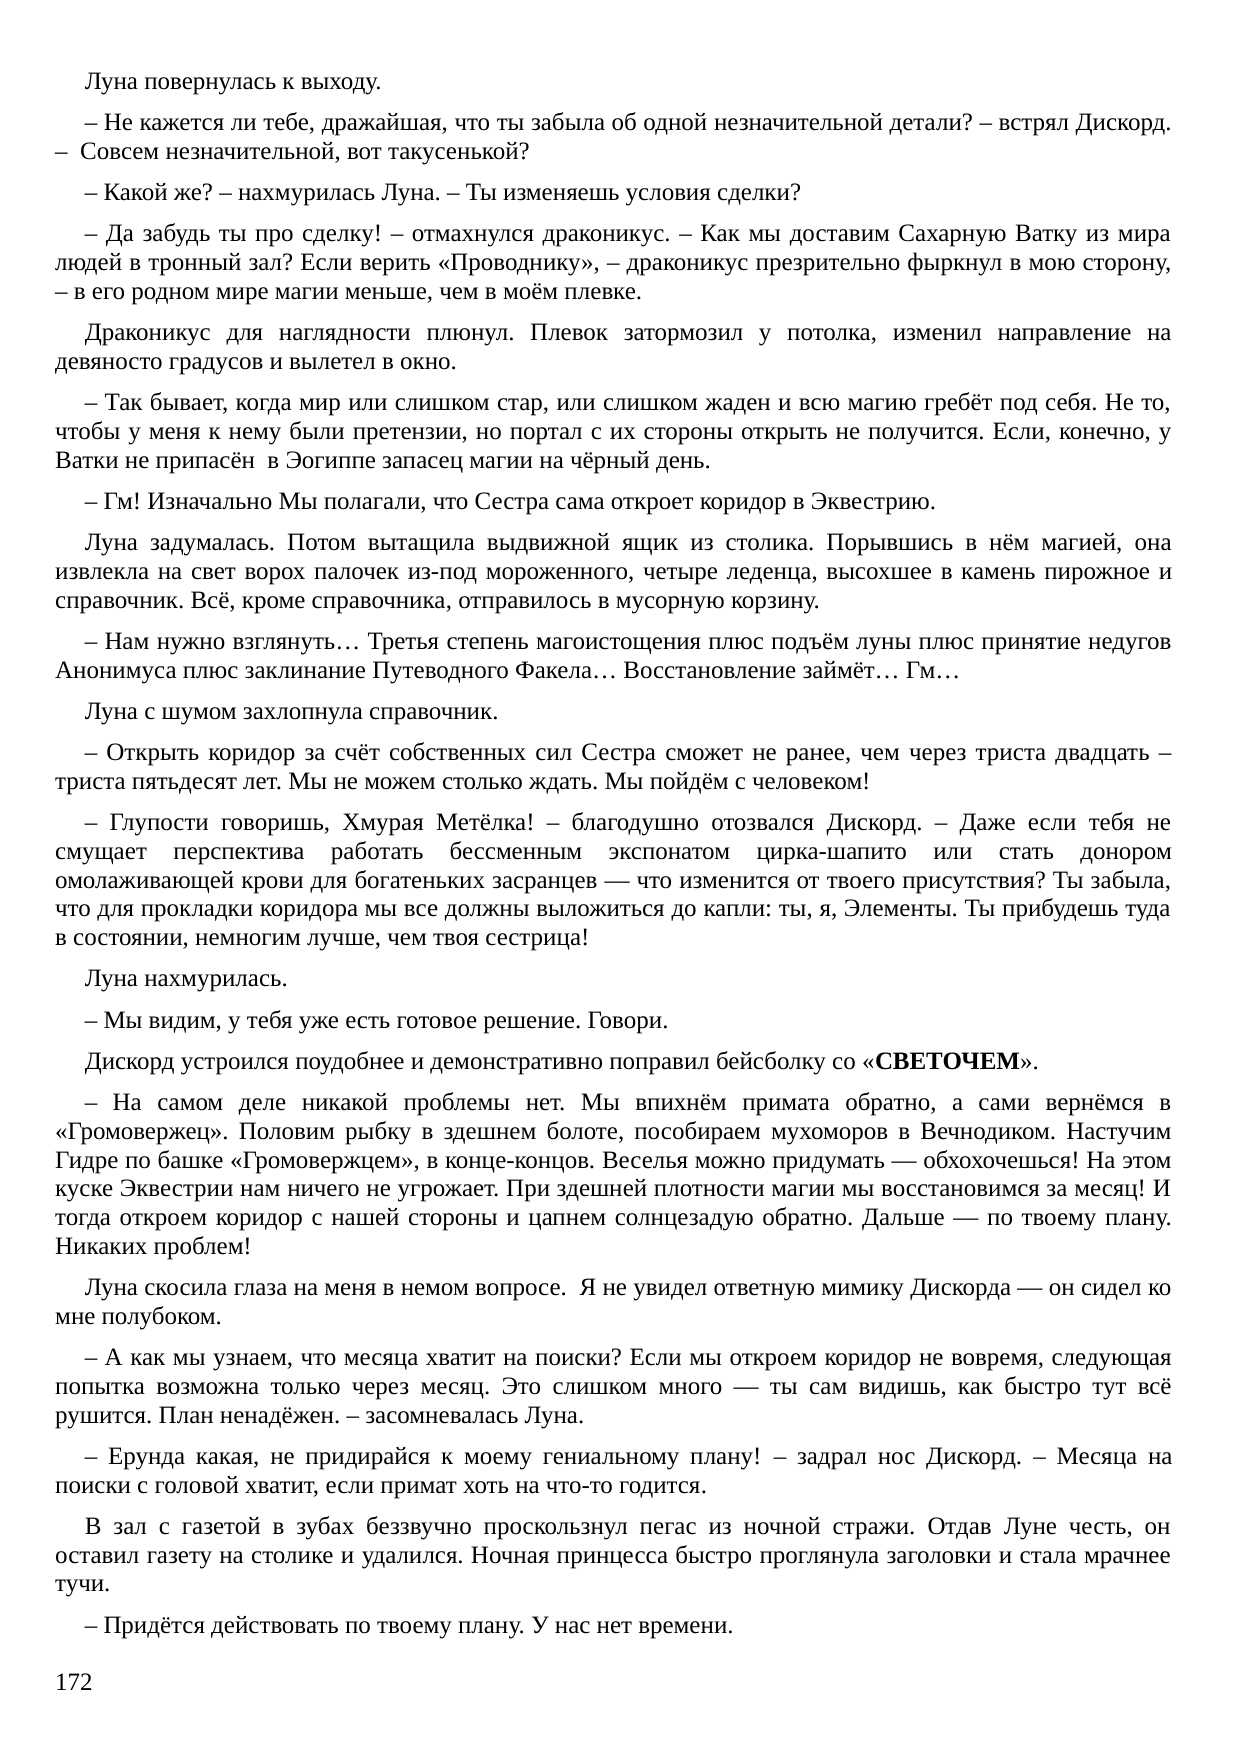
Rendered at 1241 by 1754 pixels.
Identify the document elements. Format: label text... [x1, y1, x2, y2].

text – Какой же? – нахмурилась Луна. – Ты изменяешь условия сделки? [55, 177, 1173, 206]
text Драконикус для наглядности плюнул. Плевок затормозил у потолка, изменил направление на девяносто градусов и вылетел в окно. [55, 317, 1173, 375]
text Луна с шумом захлопнула справочник. [55, 696, 1173, 725]
text – Глупости говоришь, Хмурая Метёлка! – благодушно отозвался Дискорд. – Даже если тебя не смущает перспектива работать бессменным экспонатом цирка-шапито или стать донором омолаживающей крови для богатеньких засранцев — что изменится от твоего присутствия? Ты забыла, что для прокладки коридора мы все должны выложиться до капли: ты, я, Элементы. Ты прибудешь туда в состоянии, немногим лучше, чем твоя сестрица! [55, 807, 1173, 951]
text – На самом деле никакой проблемы нет. Мы впихнём примата обратно, а сами вернёмся в «Громовержец». Половим рыбку в здешнем болоте, пособираем мухоморов в Вечнодиком. Настучим Гидре по башке «Громовержцем», в конце-концов. Веселья можно придумать — обхохочешься! На этом куске Эквестрии нам ничего не угрожает. При здешней плотности магии мы восстановимся за месяц! И тогда откроем коридор с нашей стороны и цапнем солнцезадую обратно. Дальше — по твоему плану. Никаких проблем! [55, 1087, 1173, 1260]
text – Гм! Изначально Мы полагали, что Сестра сама откроет коридор в Эквестрию. [55, 486, 1173, 515]
text – Нам нужно взглянуть… Третья степень магоистощения плюс подъём луны плюс принятие недугов Анонимуса плюс заклинание Путеводного Факела… Восстановление займёт… Гм… [55, 626, 1173, 683]
text Луна нахмурилась. [55, 963, 1173, 992]
text – Так бывает, когда мир или слишком стар, или слишком жаден и всю магию гребёт под себя. Не то, чтобы у меня к нему были претензии, но портал с их стороны открыть не получится. Если, конечно, у Ватки не припасён в Эогиппе запасец магии на чёрный день. [55, 387, 1173, 473]
text Луна скосила глаза на меня в немом вопросе. Я не увидел ответную мимику Дискорда — он сидел ко мне полубоком. [55, 1272, 1173, 1330]
text – Да забудь ты про сделку! – отмахнулся драконикус. – Как мы доставим Сахарную Ватку из мира людей в тронный зал? Если верить «Проводнику», – драконикус презрительно фыркнул в мою сторону, – в его родном мире магии меньше, чем в моём плевке. [55, 218, 1173, 305]
text – Мы видим, у тебя уже есть готовое решение. Говори. [55, 1005, 1173, 1033]
text – Придётся действовать по твоему плану. У нас нет времени. [55, 1610, 1173, 1638]
text – Ерунда какая, не придирайся к моему гениальному плану! – задрал нос Дискорд. – Месяца на поиски с головой хватит, если примат хоть на что-то годится. [55, 1441, 1173, 1498]
text Луна задумалась. Потом вытащила выдвижной ящик из столика. Порывшись в нём магией, она извлекла на свет ворох палочек из-под мороженного, четыре леденца, высохшее в камень пирожное и справочник. Всё, кроме справочника, отправилось в мусорную корзину. [55, 527, 1173, 613]
text – Открыть коридор за счёт собственных сил Сестра сможет не ранее, чем через триста двадцать – триста пятьдесят лет. Мы не можем столько ждать. Мы пойдём с человеком! [55, 737, 1173, 795]
text Дискорд устроился поудобнее и демонстративно поправил бейсболку со «СВЕТОЧЕМ». [55, 1046, 1173, 1075]
text Луна повернулась к выходу. [55, 66, 1173, 95]
text – Не кажется ли тебе, дражайшая, что ты забыла об одной незначительной детали? – встрял Дискорд. – Совсем незначительной, вот такусенькой? [55, 107, 1173, 165]
text В зал с газетой в зубах беззвучно проскользнул пегас из ночной стражи. Отдав Луне честь, он оставил газету на столике и удалился. Ночная принцесса быстро проглянула заголовки и стала мрачнее тучи. [55, 1511, 1173, 1597]
text – А как мы узнаем, что месяца хватит на поиски? Если мы откроем коридор не вовремя, следующая попытка возможна только через месяц. Это слишком много — ты сам видишь, как быстро тут всё рушится. План ненадёжен. – засомневалась Луна. [55, 1342, 1173, 1428]
